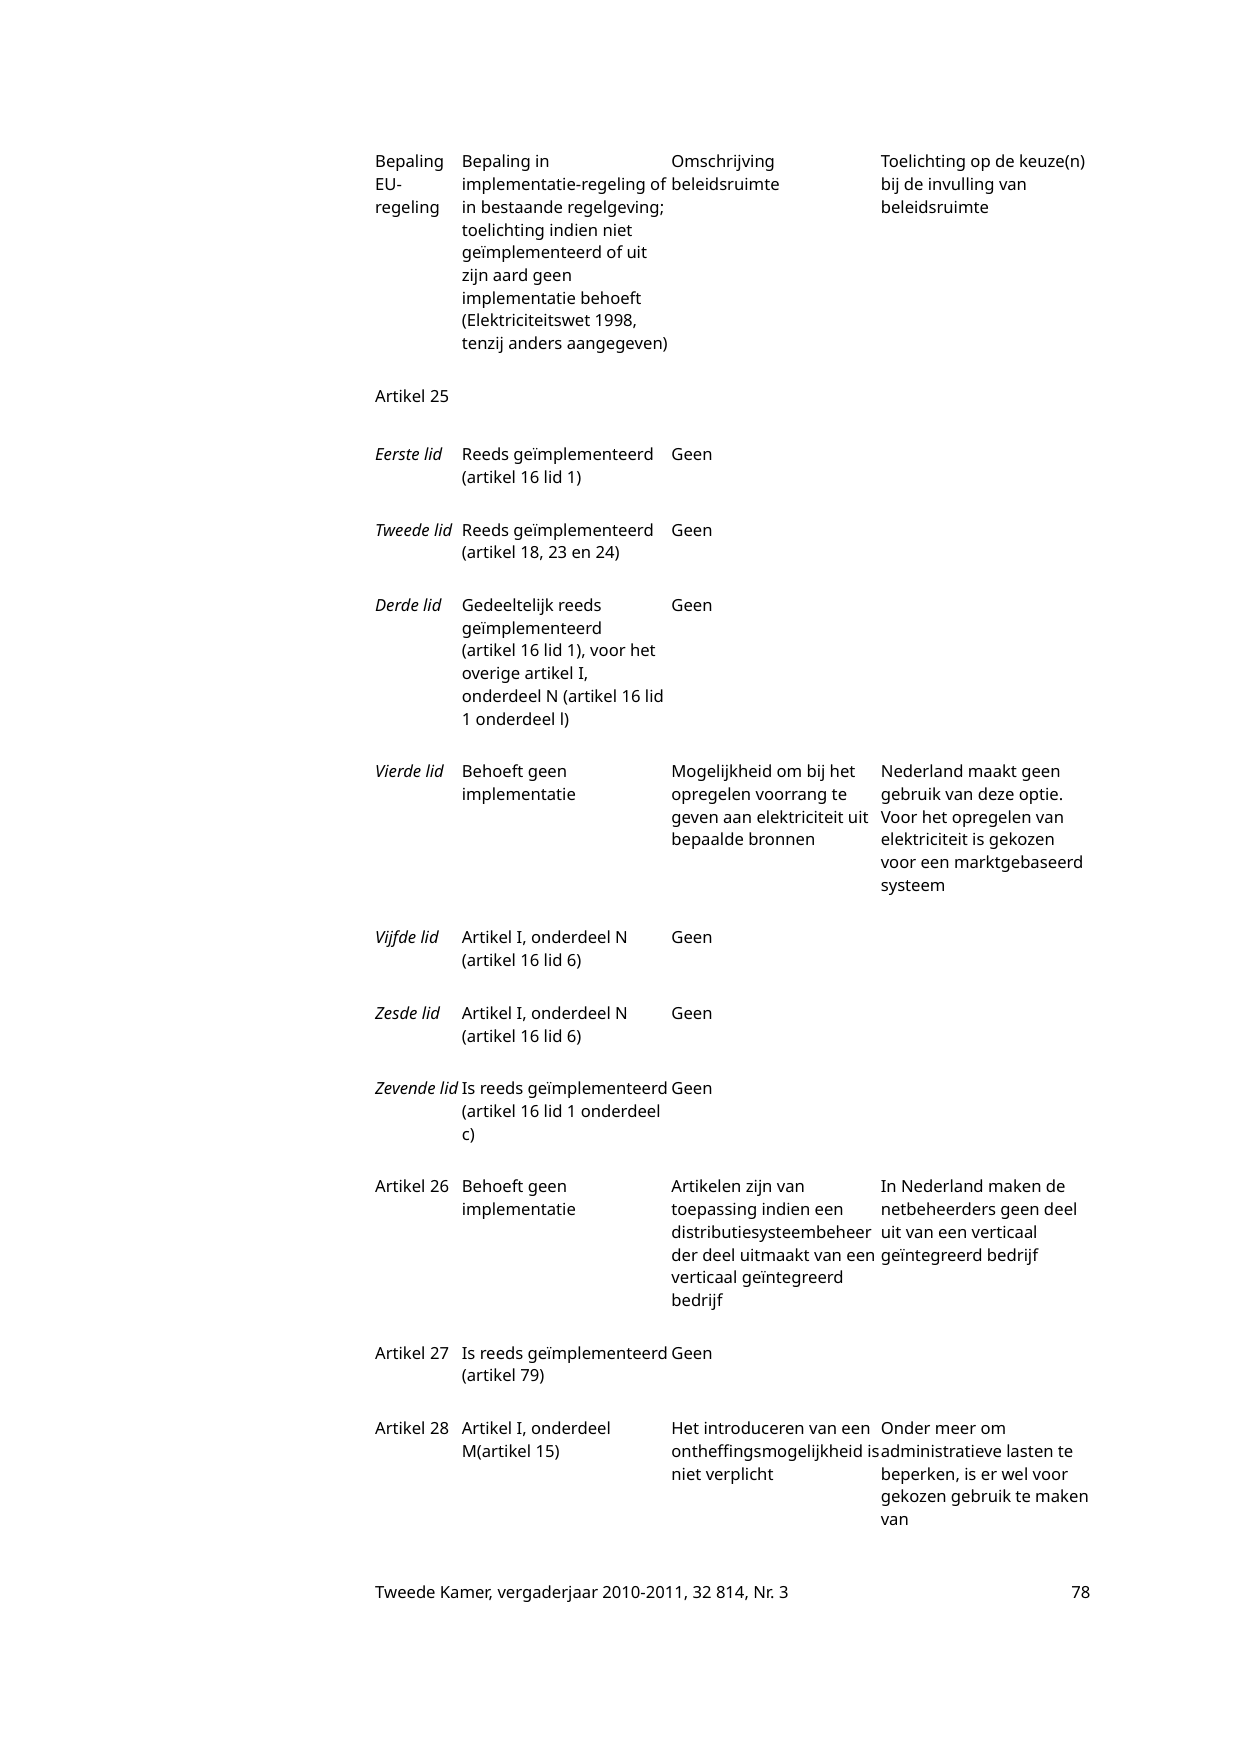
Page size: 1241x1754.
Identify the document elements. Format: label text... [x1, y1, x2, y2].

table_cell Reeds geïmplementeerd (artikel 18, 23 en 24) [462, 518, 671, 594]
table_cell [881, 926, 1090, 1002]
table_cell Geen [671, 443, 881, 518]
table_cell Artikel 25 [375, 384, 462, 443]
table_header Omschrijving beleidsruimte [671, 150, 881, 384]
table_cell Vierde lid [375, 760, 462, 926]
table_cell Behoeft geen implementatie [462, 1175, 671, 1341]
table_cell Is reeds geïmplementeerd (artikel 79) [462, 1341, 671, 1417]
table_cell [881, 384, 1090, 443]
table_cell [671, 384, 881, 443]
table_cell Geen [671, 1077, 881, 1175]
table_cell Vijfde lid [375, 926, 462, 1002]
table_cell [881, 518, 1090, 594]
table_cell Artikel 28 [375, 1417, 462, 1530]
table_cell Het introduceren van een ontheffingsmogelijkheid is niet verplicht [671, 1417, 881, 1530]
table_cell [462, 384, 671, 443]
table_cell Zesde lid [375, 1002, 462, 1077]
table_cell [881, 1341, 1090, 1417]
table_cell Eerste lid [375, 443, 462, 518]
table_header Toelichting op de keuze(n) bij de invulling van beleidsruimte [881, 150, 1090, 384]
table_cell Onder meer om administratieve lasten te beperken, is er wel voor gekozen gebruik te maken van [881, 1417, 1090, 1530]
table_cell [881, 1002, 1090, 1077]
table_cell Behoeft geen implementatie [462, 760, 671, 926]
table_cell Derde lid [375, 594, 462, 760]
table_cell Artikel 26 [375, 1175, 462, 1341]
table_cell Gedeeltelijk reeds geïmplementeerd (artikel 16 lid 1), voor het overige artikel I, onderdeel N (artikel 16 lid 1 onderdeel l) [462, 594, 671, 760]
table_cell Artikel I, onderdeel N (artikel 16 lid 6) [462, 926, 671, 1002]
table_cell [881, 1077, 1090, 1175]
table_cell Artikelen zijn van toepassing indien een distributiesysteembeheerder deel uitmaakt van een verticaal geïntegreerd bedrijf [671, 1175, 881, 1341]
table_cell Tweede lid [375, 518, 462, 594]
table_cell Zevende lid [375, 1077, 462, 1175]
table_cell [881, 443, 1090, 518]
table_cell Geen [671, 594, 881, 760]
table_header Bepaling in implementatie-regeling of in bestaande regelgeving; toelichting indien niet geïmplementeerd of uit zijn aard geen implementatie behoeft (Elektriciteitswet 1998, tenzij anders aangegeven) [462, 150, 671, 384]
table_cell Nederland maakt geen gebruik van deze optie. Voor het opregelen van elektriciteit is gekozen voor een marktgebaseerd systeem [881, 760, 1090, 926]
table_cell [881, 594, 1090, 760]
table_cell Geen [671, 518, 881, 594]
table_header Bepaling EU-regeling [375, 150, 462, 384]
table_cell Geen [671, 1341, 881, 1417]
table_cell Artikel I, onderdeel M(artikel 15) [462, 1417, 671, 1530]
table_cell Artikel 27 [375, 1341, 462, 1417]
table_cell Geen [671, 1002, 881, 1077]
table_cell Reeds geïmplementeerd (artikel 16 lid 1) [462, 443, 671, 518]
table_cell In Nederland maken de netbeheerders geen deel uit van een verticaal geïntegreerd bedrijf [881, 1175, 1090, 1341]
table_cell Geen [671, 926, 881, 1002]
table_cell Is reeds geïmplementeerd (artikel 16 lid 1 onderdeel c) [462, 1077, 671, 1175]
table_cell Mogelijkheid om bij het opregelen voorrang te geven aan elektriciteit uit bepaalde bronnen [671, 760, 881, 926]
table_cell Artikel I, onderdeel N (artikel 16 lid 6) [462, 1002, 671, 1077]
